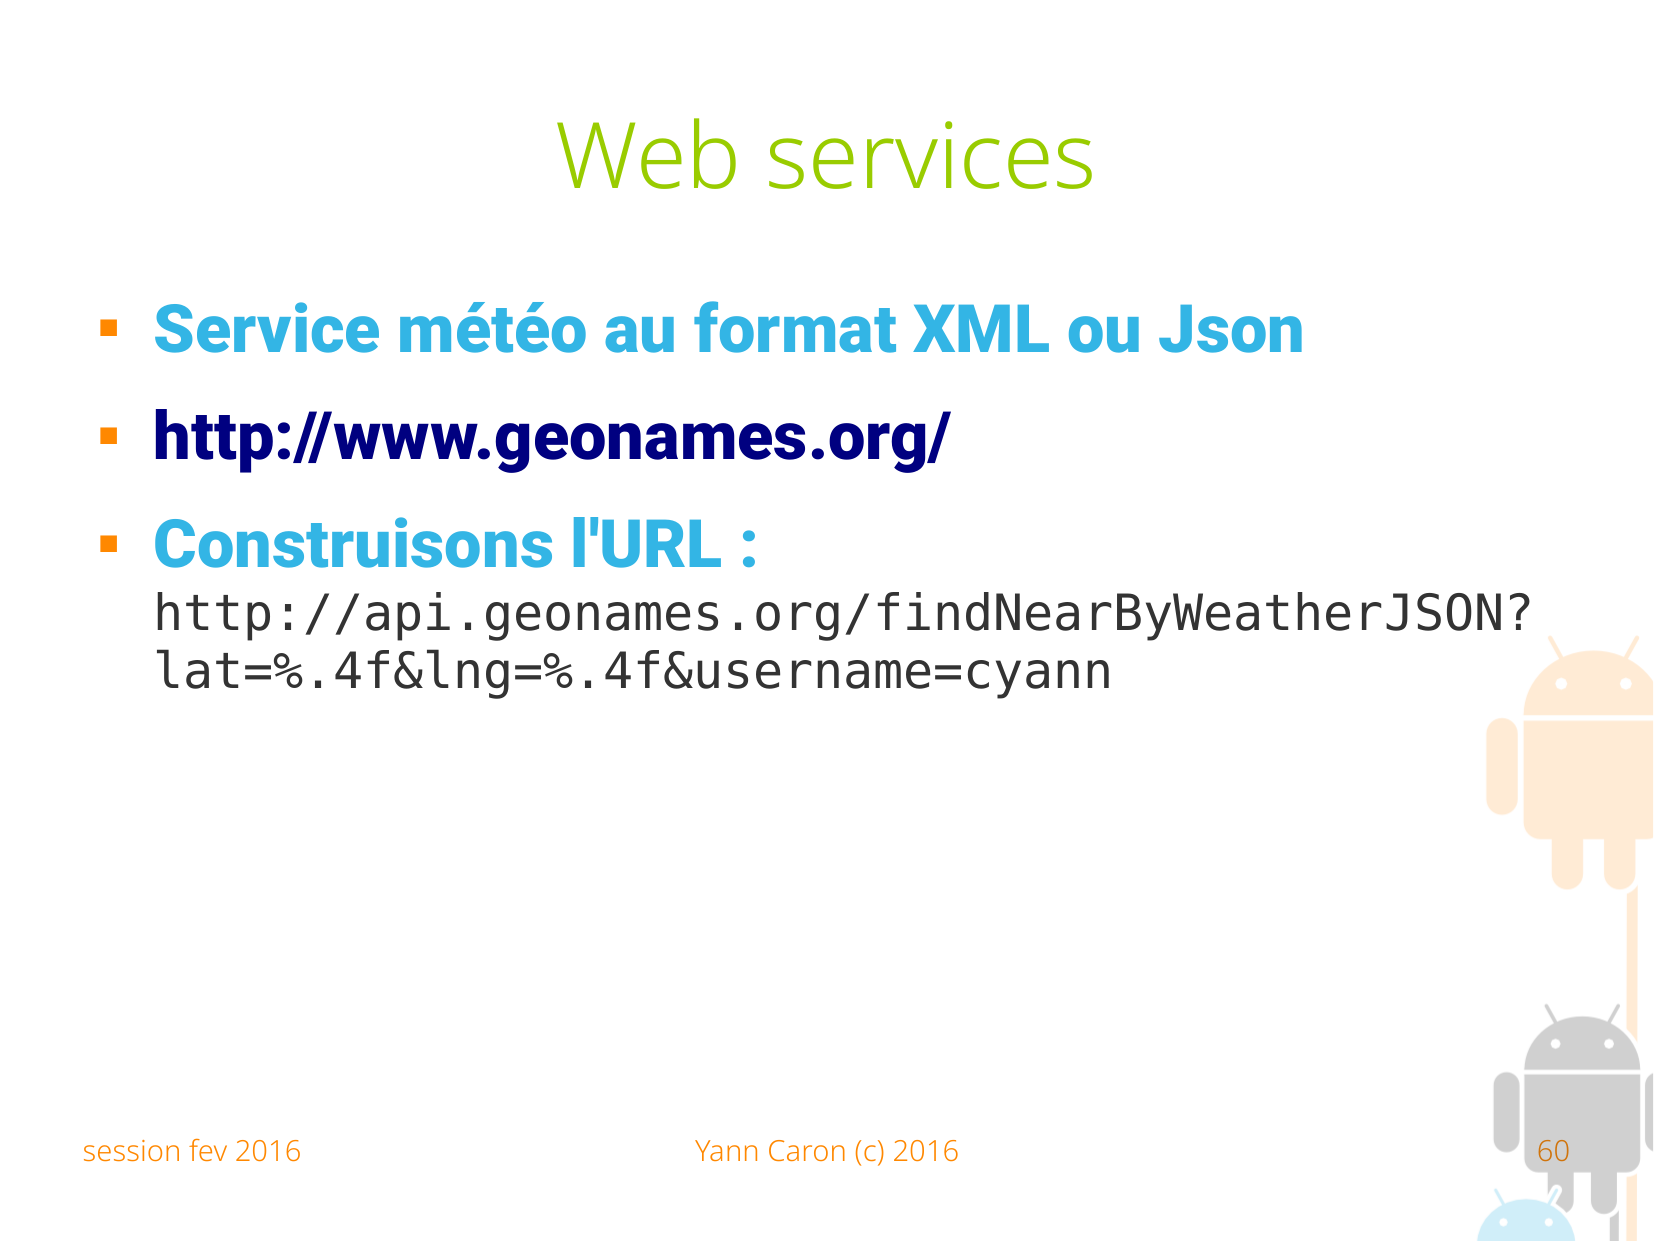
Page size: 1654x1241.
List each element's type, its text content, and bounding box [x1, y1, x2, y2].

title Web services [82, 49, 1571, 257]
picture [240, 423, 1654, 1241]
list Service météo au format XML ou Json http://www.geonames.org/ Construisons l'URL : http://api.geonames.org/findNearByWeatherJSON?lat=%.4f&lng=%.4f&username=cyann [82, 290, 1571, 1010]
